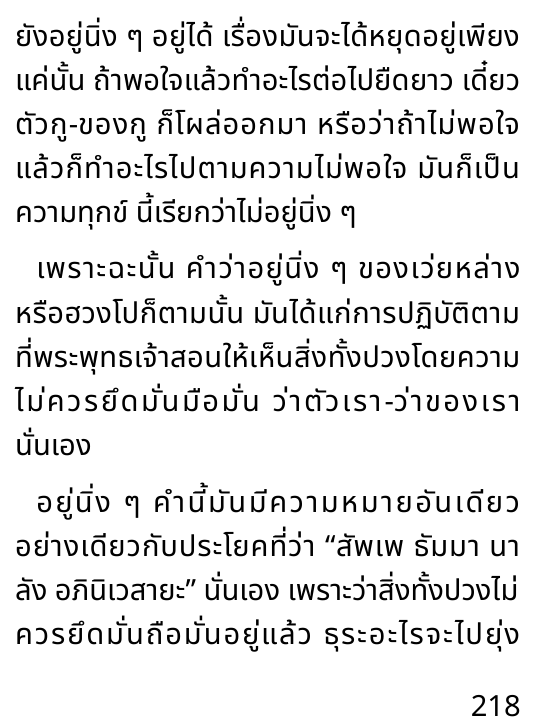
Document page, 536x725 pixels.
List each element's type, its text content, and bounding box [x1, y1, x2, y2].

text อยู่นิ่ง ๆ คำนี้มันมีความหมายอันเดียว อย่างเดียวกับประโยคที่ว่า “สัพเพ ธัมมา นาลัง อภินิเวสายะ” นั่นเอง เพราะว่าสิ่งทั้งปวงไม่ควรยึดมั่นถือมั่นอยู่แล้ว ธุระอะไรจะไปยุ่ง [15, 481, 521, 657]
text เพราะฉะนั้น คำว่าอยู่นิ่ง ๆ ของเว่ยหล่าง หรือฮวงโปก็ตามนั้น มันได้แก่การปฏิบัติตามที่พระพุทธเจ้าสอนให้เห็นสิ่งทั้งปวงโดยความไม่ควรยึดมั่นมือมั่น ว่าตัวเรา-ว่าของเรานั่นเอง [15, 248, 521, 468]
text ยังอยู่นิ่ง ๆ อยู่ได้ เรื่องมันจะได้หยุดอยู่เพียงแค่นั้น ถ้าพอใจแล้วทำอะไรต่อไปยืดยาว เดี๋ยวตัวกู-ของกู ก็โผล่ออกมา หรือว่าถ้าไม่พอใจ แล้วก็ทำอะไรไปตามความไม่พอใจ มันก็เป็นความทุกข์ นี้เรียกว่าไม่อยู่นิ่ง ๆ [15, 15, 521, 236]
